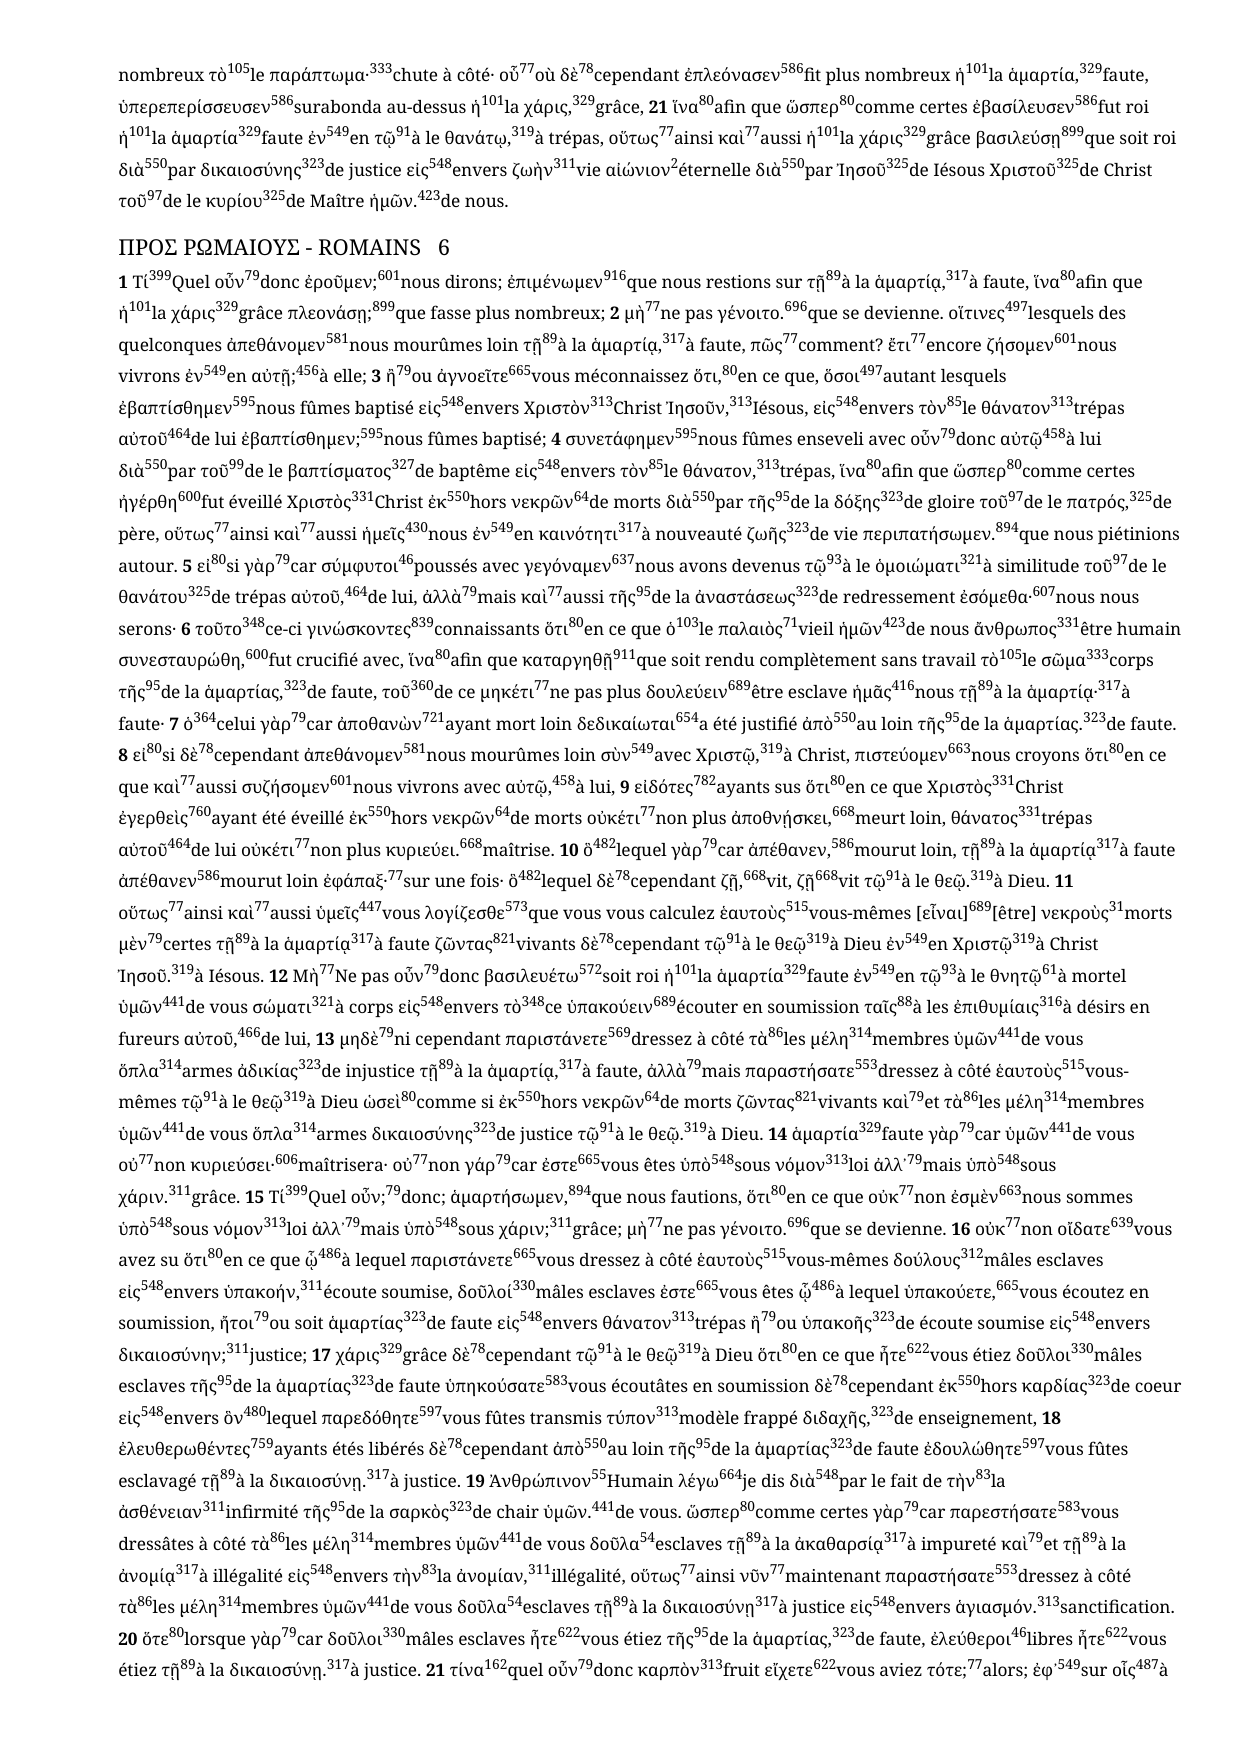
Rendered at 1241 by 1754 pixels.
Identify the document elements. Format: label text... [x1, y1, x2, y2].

text 1 Τί399Quel οὖν79donc ἐροῦμεν;601nous dirons; ἐπιμένωμεν916que nous restions sur τῇ89à la ἁμαρτίᾳ,317à faute, ἵνα80afin que ἡ101la χάρις329grâce πλεονάσῃ;899que fasse plus nombreux; 2 μὴ77ne pas γένοιτο.696que se devienne. οἵτινες497lesquels des quelconques ἀπεθάνομεν581nous mourûmes loin τῇ89à la ἁμαρτίᾳ,317à faute, πῶς77comment? ἔτι77encore ζήσομεν601nous vivrons ἐν549en αὐτῇ;456à elle; 3 ἢ79ou ἀγνοεῖτε665vous méconnaissez ὅτι,80en ce que, ὅσοι497autant lesquels ἐβαπτίσθημεν595nous fûmes baptisé εἰς548envers Χριστὸν313Christ Ἰησοῦν,313Iésous, εἰς548envers τὸν85le θάνατον313trépas αὐτοῦ464de lui ἐβαπτίσθημεν;595nous fûmes baptisé; 4 συνετάφημεν595nous fûmes enseveli avec οὖν79donc αὐτῷ458à lui διὰ550par τοῦ99de le βαπτίσματος327de baptême εἰς548envers τὸν85le θάνατον,313trépas, ἵνα80afin que ὥσπερ80comme certes ἠγέρθη600fut éveillé Χριστὸς331Christ ἐκ550hors νεκρῶν64de morts διὰ550par τῆς95de la δόξης323de gloire τοῦ97de le πατρός,325de père, οὕτως77ainsi καὶ77aussi ἡμεῖς430nous ἐν549en καινότητι317à nouveauté ζωῆς323de vie περιπατήσωμεν.894que nous piétinions autour. 5 εἰ80si γὰρ79car σύμφυτοι46poussés avec γεγόναμεν637nous avons devenus τῷ93à le ὁμοιώματι321à similitude τοῦ97de le θανάτου325de trépas αὐτοῦ,464de lui, ἀλλὰ79mais καὶ77aussi τῆς95de la ἀναστάσεως323de redressement ἐσόμεθα·607nous nous serons· 6 τοῦτο348ce-ci γινώσκοντες839connaissants ὅτι80en ce que ὁ103le παλαιὸς71vieil ἡμῶν423de nous ἄνθρωπος331être humain συνεσταυρώθη,600fut crucifié avec, ἵνα80afin que καταργηθῇ911que soit rendu complètement sans travail τὸ105le σῶμα333corps τῆς95de la ἁμαρτίας,323de faute, τοῦ360de ce μηκέτι77ne pas plus δουλεύειν689être esclave ἡμᾶς416nous τῇ89à la ἁμαρτίᾳ·317à faute· 7 ὁ364celui γὰρ79car ἀποθανὼν721ayant mort loin δεδικαίωται654a été justifié ἀπὸ550au loin τῆς95de la ἁμαρτίας.323de faute. 8 εἰ80si δὲ78cependant ἀπεθάνομεν581nous mourûmes loin σὺν549avec Χριστῷ,319à Christ, πιστεύομεν663nous croyons ὅτι80en ce que καὶ77aussi συζήσομεν601nous vivrons avec αὐτῷ,458à lui, 9 εἰδότες782ayants sus ὅτι80en ce que Χριστὸς331Christ ἐγερθεὶς760ayant été éveillé ἐκ550hors νεκρῶν64de morts οὐκέτι77non plus ἀποθνῄσκει,668meurt loin, θάνατος331trépas αὐτοῦ464de lui οὐκέτι77non plus κυριεύει.668maîtrise. 10 ὃ482lequel γὰρ79car ἀπέθανεν,586mourut loin, τῇ89à la ἁμαρτίᾳ317à faute ἀπέθανεν586mourut loin ἐφάπαξ·77sur une fois· ὃ482lequel δὲ78cependant ζῇ,668vit, ζῇ668vit τῷ91à le θεῷ.319à Dieu. 11 οὕτως77ainsi καὶ77aussi ὑμεῖς447vous λογίζεσθε573que vous vous calculez ἑαυτοὺς515vous-mêmes [εἶναι]689[être] νεκροὺς31morts μὲν79certes τῇ89à la ἁμαρτίᾳ317à faute ζῶντας821vivants δὲ78cependant τῷ91à le θεῷ319à Dieu ἐν549en Χριστῷ319à Christ Ἰησοῦ.319à Iésous. 12 Μὴ77Ne pas οὖν79donc βασιλευέτω572soit roi ἡ101la ἁμαρτία329faute ἐν549en τῷ93à le θνητῷ61à mortel ὑμῶν441de vous σώματι321à corps εἰς548envers τὸ348ce ὑπακούειν689écouter en soumission ταῖς88à les ἐπιθυμίαις316à désirs en fureurs αὐτοῦ,466de lui, 13 μηδὲ79ni cependant παριστάνετε569dressez à côté τὰ86les μέλη314membres ὑμῶν441de vous ὅπλα314armes ἀδικίας323de injustice τῇ89à la ἁμαρτίᾳ,317à faute, ἀλλὰ79mais παραστήσατε553dressez à côté ἑαυτοὺς515vous-mêmes τῷ91à le θεῷ319à Dieu ὡσεὶ80comme si ἐκ550hors νεκρῶν64de morts ζῶντας821vivants καὶ79et τὰ86les μέλη314membres ὑμῶν441de vous ὅπλα314armes δικαιοσύνης323de justice τῷ91à le θεῷ.319à Dieu. 14 ἁμαρτία329faute γὰρ79car ὑμῶν441de vous οὐ77non κυριεύσει·606maîtrisera· οὐ77non γάρ79car ἐστε665vous êtes ὑπὸ548sous νόμον313loi ἀλλ᾽79mais ὑπὸ548sous χάριν.311grâce. 15 Τί399Quel οὖν;79donc; ἁμαρτήσωμεν,894que nous fautions, ὅτι80en ce que οὐκ77non ἐσμὲν663nous sommes ὑπὸ548sous νόμον313loi ἀλλ᾽79mais ὑπὸ548sous χάριν;311grâce; μὴ77ne pas γένοιτο.696que se devienne. 16 οὐκ77non οἴδατε639vous avez su ὅτι80en ce que ᾧ486à lequel παριστάνετε665vous dressez à côté ἑαυτοὺς515vous-mêmes δούλους312mâles esclaves εἰς548envers ὑπακοήν,311écoute soumise, δοῦλοί330mâles esclaves ἐστε665vous êtes ᾧ486à lequel ὑπακούετε,665vous écoutez en soumission, ἤτοι79ou soit ἁμαρτίας323de faute εἰς548envers θάνατον313trépas ἢ79ou ὑπακοῆς323de écoute soumise εἰς548envers δικαιοσύνην;311justice; 17 χάρις329grâce δὲ78cependant τῷ91à le θεῷ319à Dieu ὅτι80en ce que ἦτε622vous étiez δοῦλοι330mâles esclaves τῆς95de la ἁμαρτίας323de faute ὑπηκούσατε583vous écoutâtes en soumission δὲ78cependant ἐκ550hors καρδίας323de coeur εἰς548envers ὃν480lequel παρεδόθητε597vous fûtes transmis τύπον313modèle frappé διδαχῆς,323de enseignement, 18 ἐλευθερωθέντες759ayants étés libérés δὲ78cependant ἀπὸ550au loin τῆς95de la ἁμαρτίας323de faute ἐδουλώθητε597vous fûtes esclavagé τῇ89à la δικαιοσύνῃ.317à justice. 19 Ἀνθρώπινον55Humain λέγω664je dis διὰ548par le fait de τὴν83la ἀσθένειαν311infirmité τῆς95de la σαρκὸς323de chair ὑμῶν.441de vous. ὥσπερ80comme certes γὰρ79car παρεστήσατε583vous dressâtes à côté τὰ86les μέλη314membres ὑμῶν441de vous δοῦλα54esclaves τῇ89à la ἀκαθαρσίᾳ317à impureté καὶ79et τῇ89à la ἀνομίᾳ317à illégalité εἰς548envers τὴν83la ἀνομίαν,311illégalité, οὕτως77ainsi νῦν77maintenant παραστήσατε553dressez à côté τὰ86les μέλη314membres ὑμῶν441de vous δοῦλα54esclaves τῇ89à la δικαιοσύνῃ317à justice εἰς548envers ἁγιασμόν.313sanctification. 20 ὅτε80lorsque γὰρ79car δοῦλοι330mâles esclaves ἦτε622vous étiez τῆς95de la ἁμαρτίας,323de faute, ἐλεύθεροι46libres ἦτε622vous étiez τῇ89à la δικαιοσύνῃ.317à justice. 21 τίνα162quel οὖν79donc καρπὸν313fruit εἴχετε622vous aviez τότε;77alors; ἐφ᾽549sur οἷς487à lesquels νῦν77maintenant ἐπαισχύνεσθε,671vous vous avez honte sur, τὸ105le γὰρ79car τέλος333achèvement ἐκείνων359de ces-là θάνατος.331trépas. 22 νυνὶ77maintenant δὲ78cependant ἐλευθερωθέντες759ayants étés libérés ἀπὸ550au loin τῆς95de la ἁμαρτίας323de faute δουλωθέντες759ayants étés esclavagés δὲ78cependant τῷ91à le θεῷ319à Dieu ἔχετε665vous avez τὸν85le καρπὸν313fruit ὑμῶν441de vous εἰς548envers ἁγιασμόν,313sanctification, τὸ87le δὲ78cependant τέλος315achèvement ζωὴν311vie αἰώνιον.2éternelle. 23 τὰ104les γὰρ79car ὀψώνια332gages τῆς95de la ἁμαρτίας323de faute θάνατος,331trépas, τὸ105le δὲ78cependant χάρισμα333don de grâce τοῦ97de le θεοῦ325de Dieu ζωὴ329vie αἰώνιος20éternelle ἐν549en Χριστῷ319à Christ Ἰησοῦ319à Iésous τῷ91à le κυρίῳ319à Maître ἡμῶν.423de nous. [118, 266, 1181, 1682]
text ΠΡΟΣ ΡΩΜΑΙΟΥΣ - ROMAINS 6 [118, 231, 1181, 261]
text 1 Δικαιωθέντες759Ayants étés justifiés οὖν79donc ἐκ550hors πίστεως323de croyance εἰρήνην311paix ἔχωμεν916que nous ayons πρὸς548vers τὸν85le θεὸν313Dieu διὰ550par τοῦ97de le κυρίου325de Maître ἡμῶν423de nous Ἰησοῦ325de Iésous Χριστοῦ325de Christ 2 δι᾽550par οὗ492de lequel καὶ77aussi τὴν83la προσαγωγὴν311conduite auprès ἐσχήκαμεν637nous avons eu [τῇ89[à la πίστει]317à croyance] εἰς548envers τὴν83la χάριν311grâce ταύτην136celle-ci ἐν549en ᾗ484à laquelle ἑστήκαμεν637nous avons dressé καὶ79et καυχώμεθα669nous nous vantons ἐπ᾽549sur ἐλπίδι317à espérance τῆς95de la δόξης323de gloire τοῦ97de le θεοῦ.325de Dieu. 3 οὐ77non μόνον77seulement δέ,78cependant, ἀλλὰ79mais καὶ77aussi καυχώμεθα669nous nous vantons ἐν549en ταῖς248à les θλίψεσιν,316à oppressions, εἰδότες782ayants sus ὅτι80en ce que ἡ101la θλῖψις329oppression ὑπομονὴν311résistance κατεργάζεται,674se met au travail complètement, 4 ἡ101la δὲ78cependant ὑπομονὴ329résistance δοκιμήν,311épreuve, ἡ101la δὲ78cependant δοκιμὴ329épreuve ἐλπίδα.311espérance. 5 ἡ101la δὲ78cependant ἐλπὶς329espérance οὐ77non καταισχύνει,668couvre de honte, ὅτι80en ce que ἡ101la ἀγάπη329amour τοῦ97de le θεοῦ325de Dieu ἐκκέχυται654a été déversé ἐν549en ταῖς88à les καρδίαις316à coeurs ἡμῶν423de nous διὰ550par πνεύματος327de souffle ἁγίου18de saint τοῦ360de ce δοθέντος756de ayant été donné ἡμῖν.419à nous. 6 Ἔτι77Encore γὰρ79car Χριστὸς331Christ ὄντων833de étants ἡμῶν423de nous ἀσθενῶν41de infirmes ἔτι77encore κατὰ548selon καιρὸν313moment ὑπὲρ550au-dessus ἀσεβῶν64de impies ἀπέθανεν.586mourut loin. 7 μόλις77laborieusement γὰρ79car ὑπὲρ550au-dessus δικαίου65de juste τις390un quelconque ἀποθανεῖται·612se mourra loin· ὑπὲρ550au-dessus γὰρ79car τοῦ97de le ἀγαθοῦ65de bon τάχα77peut-être τις390un quelconque καὶ77aussi τολμᾷ668ose ἀποθανεῖν·681mourir loin· 8 συνίστησιν668dresse avec δὲ78cependant τὴν83la ἑαυτοῦ537de lui-même ἀγάπην311amour εἰς548envers ἡμᾶς416nous ὁ103le θεός,331Dieu, ὅτι80en ce que ἔτι77encore ἁμαρτωλῶν41de fauteurs ὄντων833de étants ἡμῶν423de nous Χριστὸς331Christ ὑπὲρ550au-dessus ἡμῶν423de nous ἀπέθανεν.586mourut loin. 9 πολλῷ380à nombreux οὖν79donc μᾶλλον77davantage δικαιωθέντες759ayants étés justifiés νῦν77maintenant ἐν549en τῷ93à le αἵματι321à sang αὐτοῦ464de lui σωθησόμεθα614nous serons sauvé δι᾽550par αὐτοῦ464de lui ἀπὸ550au loin τῆς95de la ὀργῆς.323de colère. 10 εἰ80si γὰρ79car ἐχθροὶ46ennemis ὄντες839étants κατηλλάγημεν595nous fûmes échangé de haut en bas τῷ91à le θεῷ319à Dieu διὰ550par τοῦ97de le θανάτου325de trépas τοῦ97de le υἱοῦ325de fils αὐτοῦ,464de lui, πολλῷ380à nombreux μᾶλλον77davantage καταλλαγέντες759ayants étés échangés de haut en bas σωθησόμεθα614nous serons sauvé ἐν549en τῇ89à la ζωῇ317à vie αὐτοῦ·464de lui· 11 οὐ77non μόνον77seulement δέ,78cependant, ἀλλὰ79mais καὶ77aussi καυχώμενοι866se vantants ἐν549en τῷ91à le θεῷ319à Dieu διὰ550par τοῦ97de le κυρίου325de Maître ἡμῶν423de nous Ἰησοῦ325de Iésous Χριστοῦ325de Christ δι᾽550par οὗ492de lequel νῦν77maintenant τὴν83la καταλλαγὴν311réconciliation ἐλάβομεν.581nous prîmes. 12 Διὰ548Par le fait de τοῦτο348ce-ci ὥσπερ80comme certes δι᾽550par ἑνὸς191de un ἀνθρώπου325de être humain ἡ101la ἁμαρτία329faute εἰς548envers τὸν85le κόσμον313monde εἰσῆλθεν586vint à l'intérieur καὶ79et διὰ550par τῆς95de la ἁμαρτίας323de faute ὁ103le θάνατος,331trépas, καὶ77aussi οὕτως77ainsi εἰς548envers πάντας268tous ἀνθρώπους312êtres humains ὁ103le θάνατος331trépas διῆλθεν,586passa à travers, ἐφ᾽549sur ᾧ488à lequel πάντες389tous ἥμαρτον·585fautèrent· 13 ἄχρι552jusqu'à l'extrémité γὰρ79car νόμου325de loi ἁμαρτία329faute ἦν625était ἐν549en κόσμῳ,319à monde, ἁμαρτία329faute δὲ78cependant οὐκ77non ἐλλογεῖται680est mis au compte μὴ77ne pas ὄντος834de étant νόμου,325de loi, 14 ἀλλ᾽79mais ἐβασίλευσεν586fut roi ὁ103le θάνατος331trépas ἀπὸ550au loin Ἀδὰμ325de Adam μέχρι552jusqu'à Μωϋσέως325de Môusês καὶ77aussi ἐπὶ548sur τοὺς345ceux μὴ77ne pas ἁμαρτήσαντας706ayants fautés ἐπὶ549sur τῷ93à le ὁμοιώματι321à similitude τῆς95de la παραβάσεως323de transgression Ἀδὰμ325de Adam ὅς498lequel ἐστιν668est τύπος331modèle frappé τοῦ358de celui μέλλοντος.834de imminant. 15 Ἀλλ᾽79Mais οὐχ77non ὡς80comme τὸ105le παράπτωμα,333chute à côté, οὕτως77ainsi καὶ77aussi τὸ105le χάρισμα·333don de grâce· εἰ80si γὰρ79car τῷ93à le τοῦ97de le ἑνὸς65de un παραπτώματι321à chute à côté οἱ102les πολλοὶ389nombreux ἀπέθανον,585moururent loin, πολλῷ380à nombreux μᾶλλον77davantage ἡ101la χάρις329grâce τοῦ97de le θεοῦ325de Dieu καὶ79et ἡ101la δωρεὰ329gratification ἐν549en χάριτι317à grâce τῇ484à celle τοῦ97de le ἑνὸς191de un ἀνθρώπου325de être humain Ἰησοῦ325de Iésous Χριστοῦ325de Christ εἰς548envers τοὺς84les πολλοὺς372nombreux ἐπερίσσευσεν.586surabonda. 16 καὶ79et οὐχ77non ὡς80comme δι᾽550par ἑνὸς65de un ἁμαρτήσαντος716de ayant fauté τὸ105le δώρημα·333don gratuit· τὸ105le μὲν79certes γὰρ79car κρίμα333objet de jugement ἐξ550hors ἑνὸς65de un εἰς548envers κατάκριμα,315objet de contre jugement, τὸ105le δὲ78cependant χάρισμα333don de grâce ἐκ550hors πολλῶν282de nombreux παραπτωμάτων326de chutes à côté εἰς548envers δικαίωμα.315acte de justification. 17 εἰ80si γὰρ79car τῷ93à le τοῦ97de le ἑνὸς65de un παραπτώματι321à chute à côté ὁ103le θάνατος331trépas ἐβασίλευσεν586fut roi διὰ550par τοῦ97de le ἑνός,65de un, πολλῷ380à nombreux μᾶλλον77davantage οἱ363ceux τὴν83la περισσείαν311surabondance τῆς95de la χάριτος323de grâce καὶ79et τῆς95de la δωρεᾶς323de gratification τῆς95de la δικαιοσύνης323de justice λαμβάνοντες839prenants ἐν549en ζωῇ317à vie βασιλεύσουσιν605seront rois διὰ550par τοῦ97de le ἑνὸς65de un Ἰησοῦ325de Iésous Χριστοῦ.325de Christ. 18 Ἄρα77Par conséquent οὖν79donc ὡς80comme δι᾽550par ἑνὸς193de un παραπτώματος327de chute à côté εἰς548envers πάντας268tous ἀνθρώπους312êtres humains εἰς548envers κατάκριμα,315objet de contre jugement, οὕτως77ainsi καὶ77aussi δι᾽550par ἑνὸς193de un δικαιώματος327de acte de justification εἰς548envers πάντας268tous ἀνθρώπους312êtres humains εἰς548envers δικαίωσιν311justification ζωῆς·323de vie· 19 ὥσπερ80comme certes γὰρ79car διὰ550par τῆς95de la παρακοῆς323de écoute à côté τοῦ97de le ἑνὸς191de un ἀνθρώπου325de être humain ἁμαρτωλοὶ46fauteurs κατεστάθησαν599furent constitué οἱ102les πολλοί,389nombreux, οὕτως77ainsi καὶ77aussi διὰ550par τῆς95de la ὑπακοῆς323de écoute soumise τοῦ97de le ἑνὸς65de un δίκαιοι46justes κατασταθήσονται618seront constitué οἱ102les πολλοί.389nombreux. 20 νόμος331loi δὲ78cependant παρεισῆλθεν,586entra à côté, ἵνα80afin que πλεονάσῃ899que fasse plus nombreux τὸ105le παράπτωμα·333chute à côté· οὗ77où δὲ78cependant ἐπλεόνασεν586fit plus nombreux ἡ101la ἁμαρτία,329faute, ὑπερεπερίσσευσεν586surabonda au-dessus ἡ101la χάρις,329grâce, 21 ἵνα80afin que ὥσπερ80comme certes ἐβασίλευσεν586fut roi ἡ101la ἁμαρτία329faute ἐν549en τῷ91à le θανάτῳ,319à trépas, οὕτως77ainsi καὶ77aussi ἡ101la χάρις329grâce βασιλεύσῃ899que soit roi διὰ550par δικαιοσύνης323de justice εἰς548envers ζωὴν311vie αἰώνιον2éternelle διὰ550par Ἰησοῦ325de Iésous Χριστοῦ325de Christ τοῦ97de le κυρίου325de Maître ἡμῶν.423de nous. [118, 59, 1181, 213]
